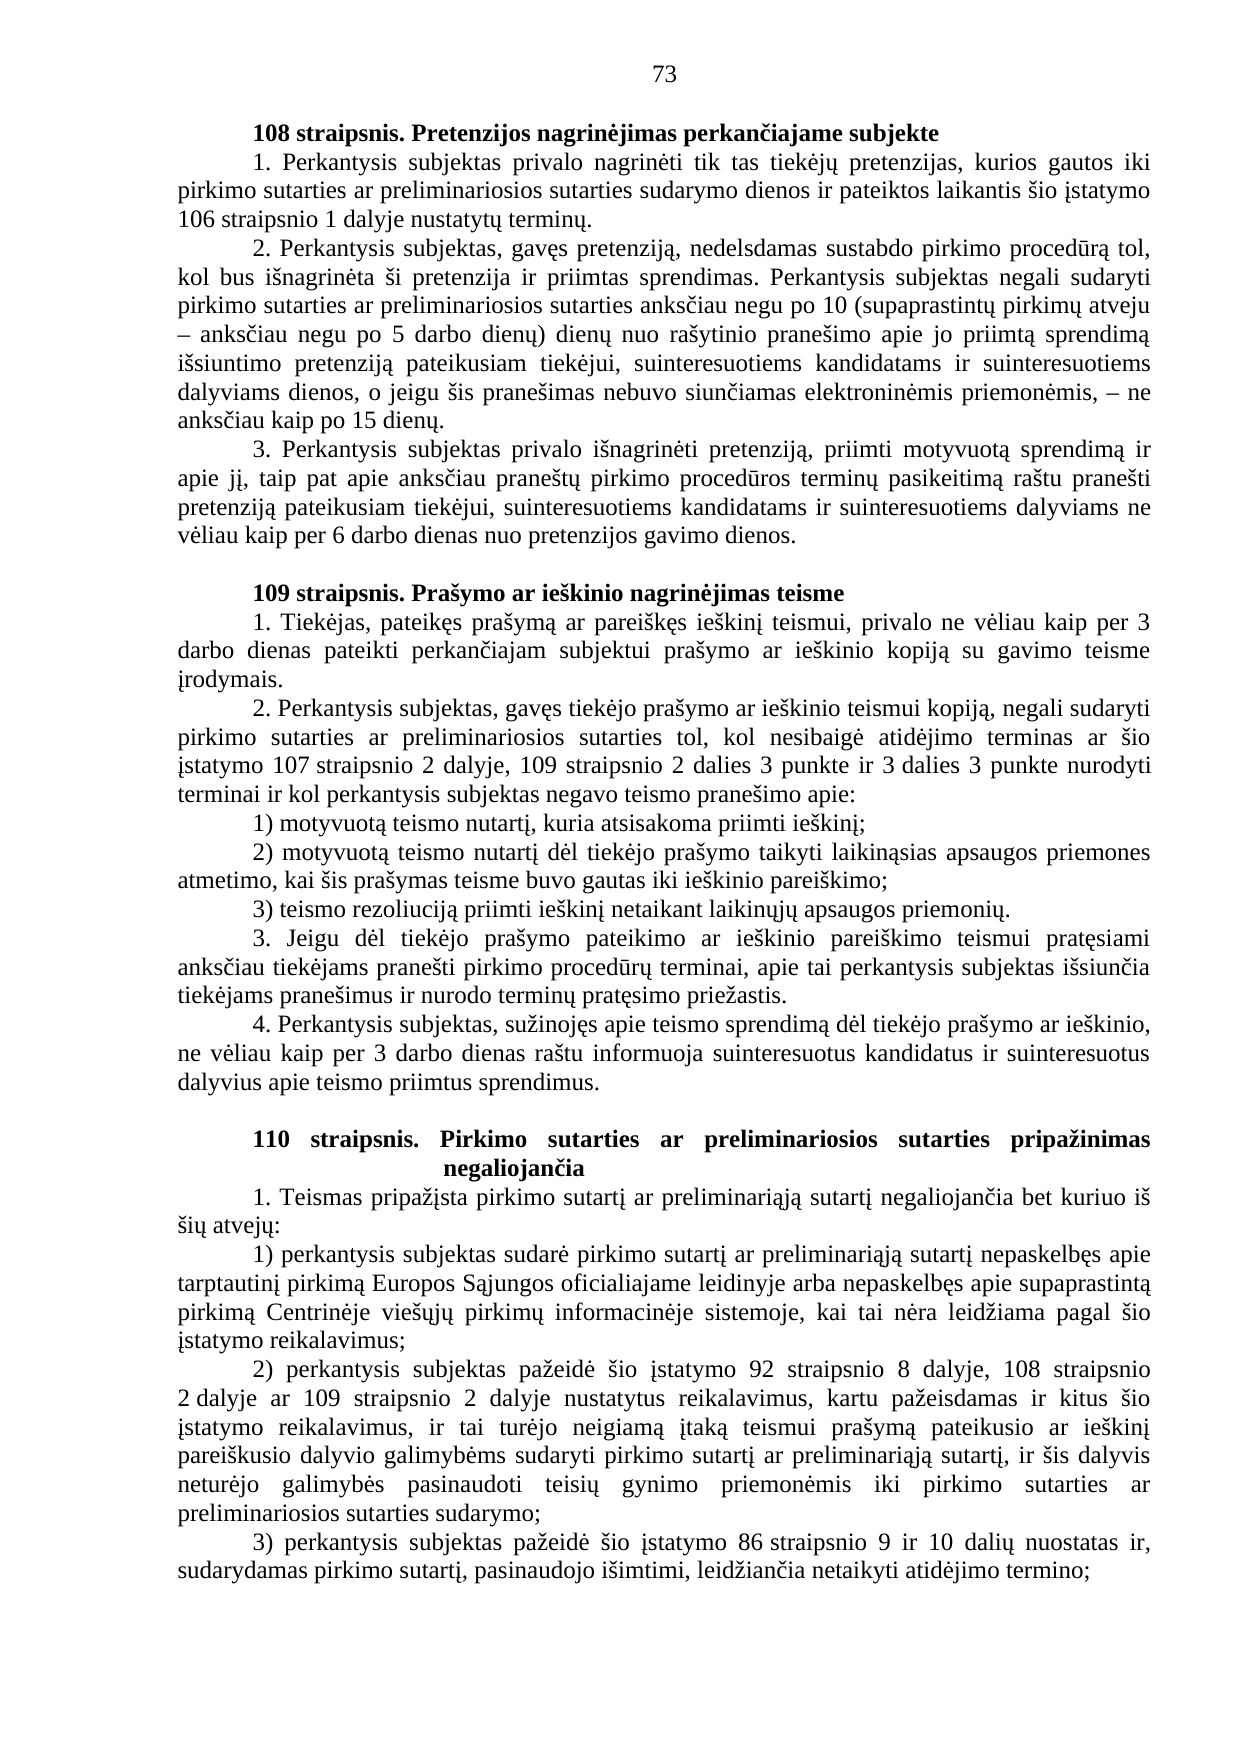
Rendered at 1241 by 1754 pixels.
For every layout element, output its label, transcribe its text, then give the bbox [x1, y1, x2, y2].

text 1. Tiekėjas, pateikęs prašymą ar pareiškęs ieškinį teismui, privalo ne vėliau kaip per 3 darbo dienas pateikti perkančiajam subjektui prašymo ar ieškinio kopiją su gavimo teisme įrodymais. [177, 607, 1152, 693]
text 1) motyvuotą teismo nutartį, kuria atsisakoma priimti ieškinį; [177, 808, 1152, 837]
text 109 straipsnis. Prašymo ar ieškinio nagrinėjimas teisme [177, 578, 1152, 607]
text 1) perkantysis subjektas sudarė pirkimo sutartį ar preliminariąją sutartį nepaskelbęs apie tarptautinį pirkimą Europos Sąjungos oficialiajame leidinyje arba nepaskelbęs apie supaprastintą pirkimą Centrinėje viešųjų pirkimų informacinėje sistemoje, kai tai nėra leidžiama pagal šio įstatymo reikalavimus; [177, 1239, 1152, 1354]
text 3. Jeigu dėl tiekėjo prašymo pateikimo ar ieškinio pareiškimo teismui pratęsiami anksčiau tiekėjams pranešti pirkimo procedūrų terminai, apie tai perkantysis subjektas išsiunčia tiekėjams pranešimus ir nurodo terminų pratęsimo priežastis. [177, 923, 1152, 1009]
text 2. Perkantysis subjektas, gavęs pretenziją, nedelsdamas sustabdo pirkimo procedūrą tol, kol bus išnagrinėta ši pretenzija ir priimtas sprendimas. Perkantysis subjektas negali sudaryti pirkimo sutarties ar preliminariosios sutarties anksčiau negu po 10 (supaprastintų pirkimų atveju – anksčiau negu po 5 darbo dienų) dienų nuo rašytinio pranešimo apie jo priimtą sprendimą išsiuntimo pretenziją pateikusiam tiekėjui, suinteresuotiems kandidatams ir suinteresuotiems dalyviams dienos, o jeigu šis pranešimas nebuvo siunčiamas elektroninėmis priemonėmis, – ne anksčiau kaip po 15 dienų. [177, 233, 1152, 434]
text 2) motyvuotą teismo nutartį dėl tiekėjo prašymo taikyti laikinąsias apsaugos priemones atmetimo, kai šis prašymas teisme buvo gautas iki ieškinio pareiškimo; [177, 837, 1152, 894]
text 110 straipsnis. Pirkimo sutarties ar preliminariosios sutarties pripažinimas negaliojančia [252, 1124, 1152, 1182]
text 3) teismo rezoliuciją priimti ieškinį netaikant laikinųjų apsaugos priemonių. [177, 894, 1152, 923]
text 4. Perkantysis subjektas, sužinojęs apie teismo sprendimą dėl tiekėjo prašymo ar ieškinio, ne vėliau kaip per 3 darbo dienas raštu informuoja suinteresuotus kandidatus ir suinteresuotus dalyvius apie teismo priimtus sprendimus. [177, 1009, 1152, 1096]
text 3) perkantysis subjektas pažeidė šio įstatymo 86 straipsnio 9 ir 10 dalių nuostatas ir, sudarydamas pirkimo sutartį, pasinaudojo išimtimi, leidžiančia netaikyti atidėjimo termino; [177, 1527, 1152, 1584]
text 3. Perkantysis subjektas privalo išnagrinėti pretenziją, priimti motyvuotą sprendimą ir apie jį, taip pat apie anksčiau praneštų pirkimo procedūros terminų pasikeitimą raštu pranešti pretenziją pateikusiam tiekėjui, suinteresuotiems kandidatams ir suinteresuotiems dalyviams ne vėliau kaip per 6 darbo dienas nuo pretenzijos gavimo dienos. [177, 434, 1152, 549]
text 2) perkantysis subjektas pažeidė šio įstatymo 92 straipsnio 8 dalyje, 108 straipsnio 2 dalyje ar 109 straipsnio 2 dalyje nustatytus reikalavimus, kartu pažeisdamas ir kitus šio įstatymo reikalavimus, ir tai turėjo neigiamą įtaką teismui prašymą pateikusio ar ieškinį pareiškusio dalyvio galimybėms sudaryti pirkimo sutartį ar preliminariąją sutartį, ir šis dalyvis neturėjo galimybės pasinaudoti teisių gynimo priemonėmis iki pirkimo sutarties ar preliminariosios sutarties sudarymo; [177, 1354, 1152, 1527]
text 2. Perkantysis subjektas, gavęs tiekėjo prašymo ar ieškinio teismui kopiją, negali sudaryti pirkimo sutarties ar preliminariosios sutarties tol, kol nesibaigė atidėjimo terminas ar šio įstatymo 107 straipsnio 2 dalyje, 109 straipsnio 2 dalies 3 punkte ir 3 dalies 3 punkte nurodyti terminai ir kol perkantysis subjektas negavo teismo pranešimo apie: [177, 693, 1152, 808]
text 1. Teismas pripažįsta pirkimo sutartį ar preliminariąją sutartį negaliojančia bet kuriuo iš šių atvejų: [177, 1182, 1152, 1239]
text 1. Perkantysis subjektas privalo nagrinėti tik tas tiekėjų pretenzijas, kurios gautos iki pirkimo sutarties ar preliminariosios sutarties sudarymo dienos ir pateiktos laikantis šio įstatymo 106 straipsnio 1 dalyje nustatytų terminų. [177, 147, 1152, 233]
text 108 straipsnis. Pretenzijos nagrinėjimas perkančiajame subjekte [177, 118, 1152, 147]
